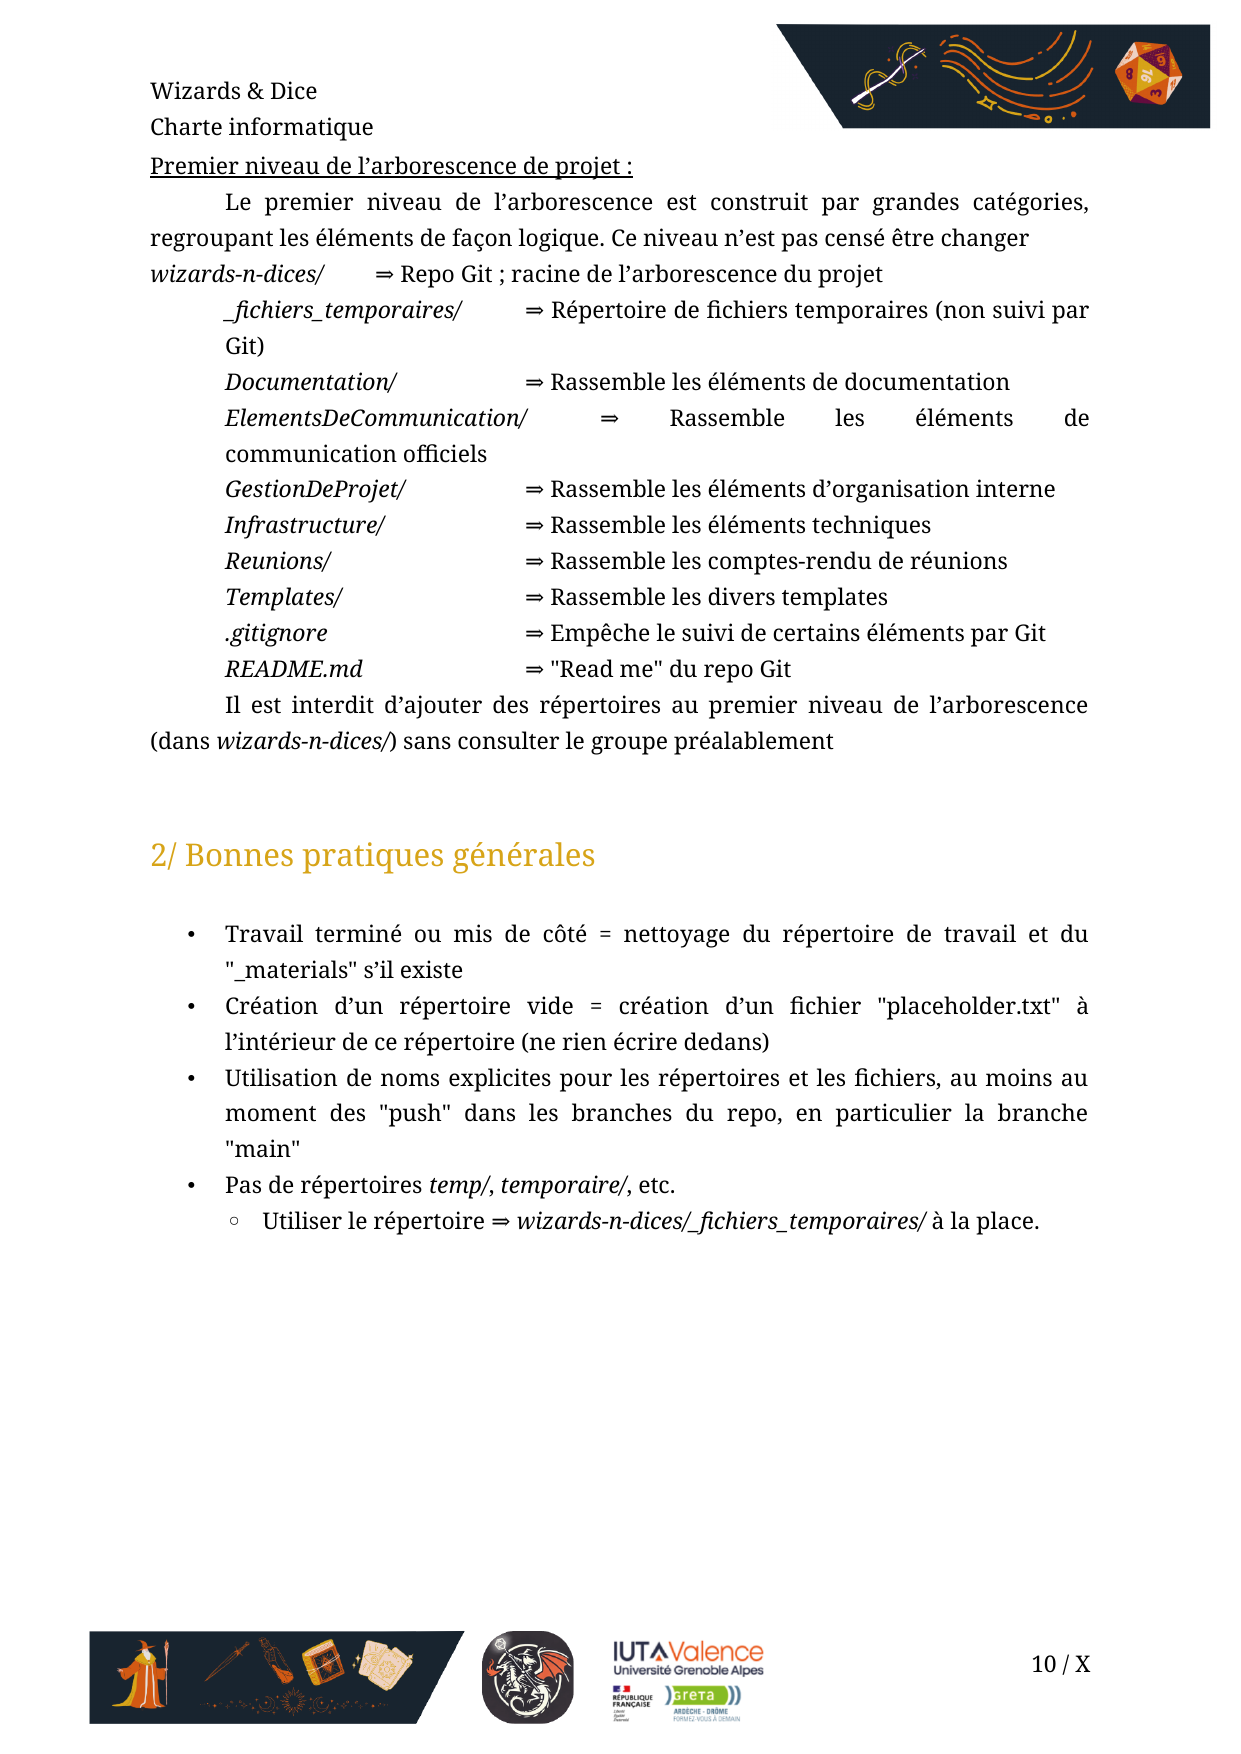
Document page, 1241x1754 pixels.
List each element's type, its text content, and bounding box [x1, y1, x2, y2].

text ElementsDeCommunication/ ⇒ Rassemble les éléments de communication officiels [225, 402, 1090, 469]
picture [81, 1620, 788, 1733]
text Premier niveau de l’arborescence de projet : [150, 150, 1090, 181]
text Reunions/ ⇒ Rassemble les comptes-rendu de réunions [225, 545, 1090, 577]
text _fichiers_temporaires/ ⇒ Répertoire de fichiers temporaires (non suivi par Git) [225, 294, 1090, 361]
list Utiliser le répertoire ⇒ wizards-n-dices/_fichiers_temporaires/ à la place. [225, 1205, 1090, 1236]
text GestionDeProjet/ ⇒ Rassemble les éléments d’organisation interne [225, 473, 1090, 505]
text Le premier niveau de l’arborescence est construit par grandes catégories, regroupant les éléments de façon logique. Ce niveau n’est pas censé être changer [150, 186, 1090, 253]
list Utilisation de noms explicites pour les répertoires et les fichiers, au moins au moment des "push" dans les branches du repo, en particulier la branche "main" [187, 1061, 1090, 1164]
text Il est interdit d’ajouter des répertoires au premier niveau de l’arborescence (dans wizards-n-dices/) sans consulter le groupe préalablement [150, 689, 1090, 756]
list Travail terminé ou mis de côté = nettoyage du répertoire de travail et du "_materials" s’il existe [187, 918, 1090, 985]
text Templates/ ⇒ Rassemble les divers templates [225, 581, 1090, 612]
list Création d’un répertoire vide = création d’un fichier "placeholder.txt" à l’intérieur de ce répertoire (ne rien écrire dedans) [187, 989, 1090, 1057]
picture [771, 21, 1218, 131]
subtitle Bonnes pratiques générales [150, 833, 1090, 875]
text wizards-n-dices/ ⇒ Repo Git ; racine de l’arborescence du projet [150, 258, 1090, 289]
text .gitignore ⇒ Empêche le suivi de certains éléments par Git [225, 617, 1090, 648]
text README.md ⇒ "Read me" du repo Git [225, 653, 1090, 684]
text Infrastructure/ ⇒ Rassemble les éléments techniques [225, 509, 1090, 541]
list Pas de répertoires temp/, temporaire/, etc. [187, 1169, 1090, 1201]
text Documentation/ ⇒ Rassemble les éléments de documentation [225, 366, 1090, 397]
